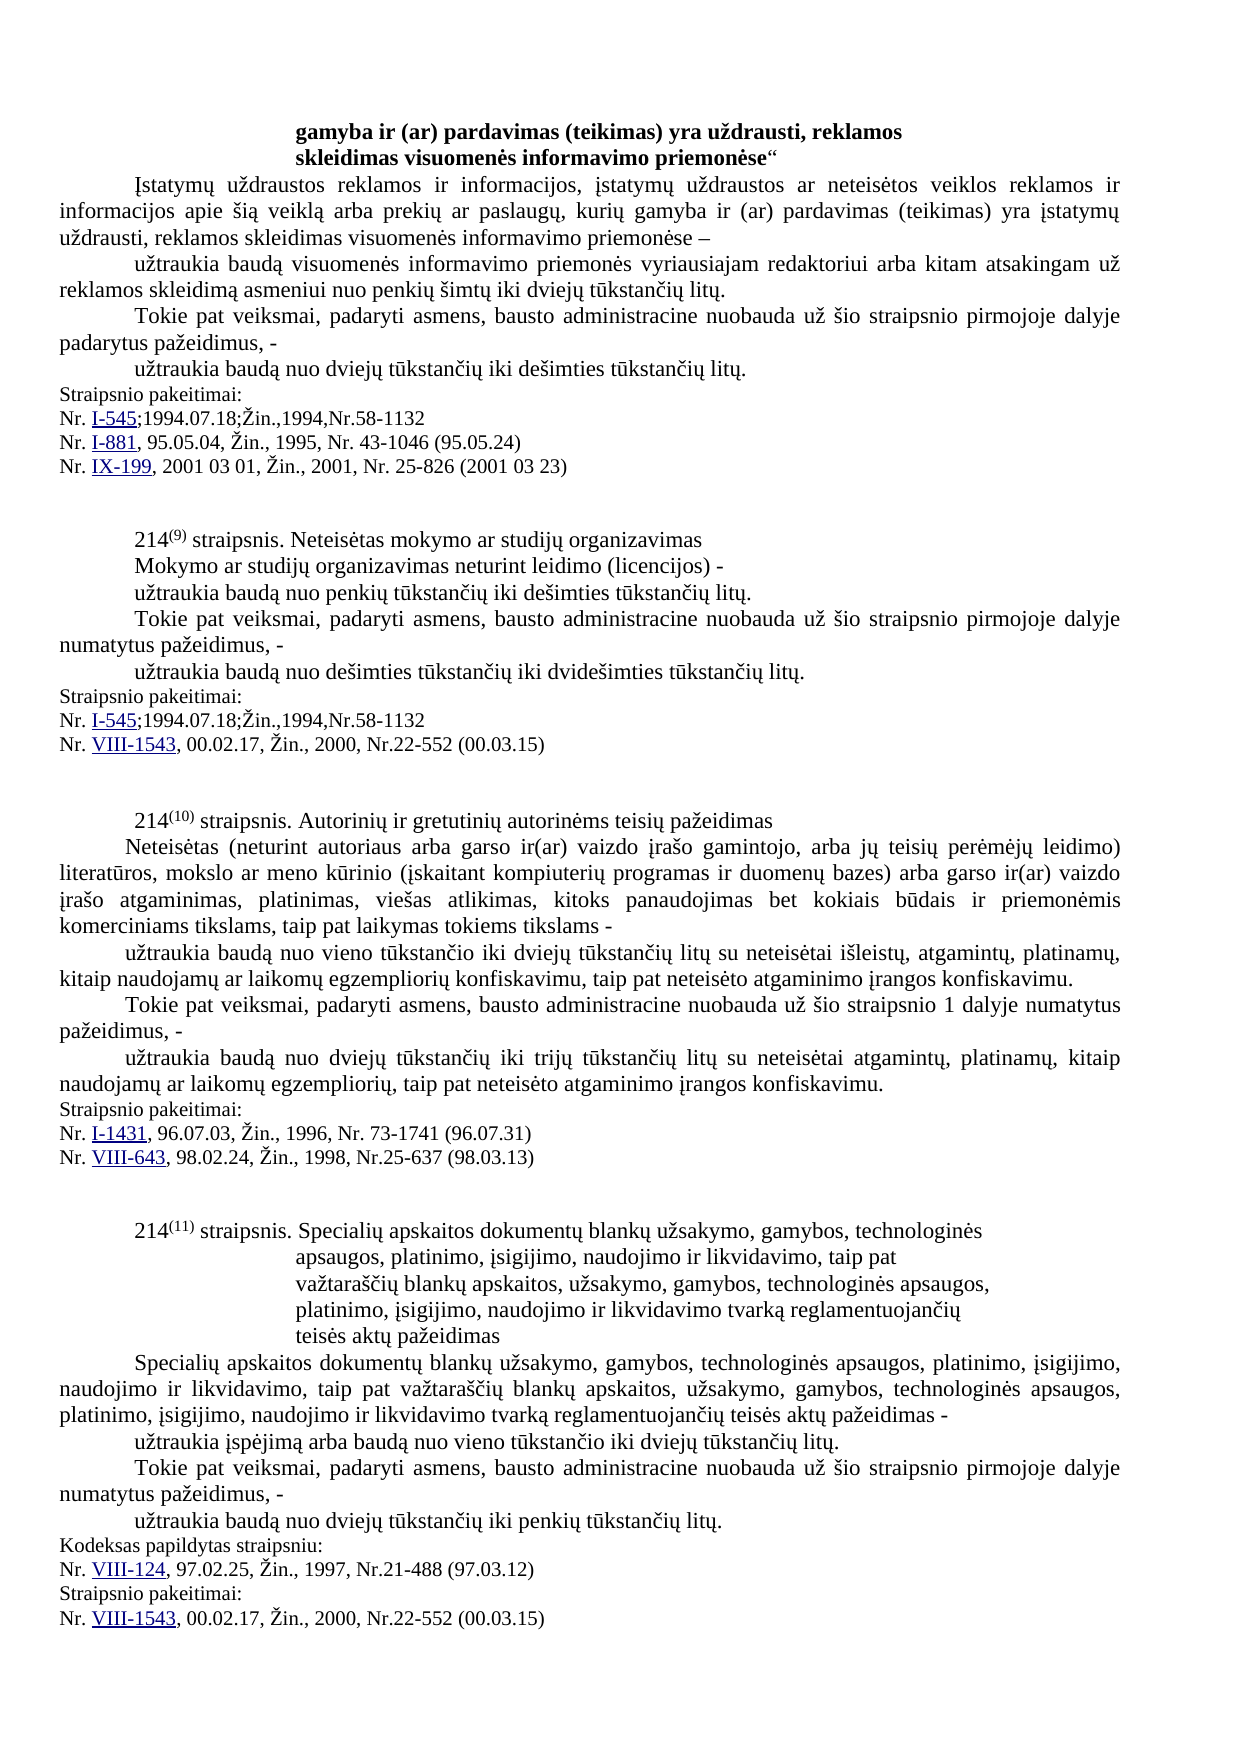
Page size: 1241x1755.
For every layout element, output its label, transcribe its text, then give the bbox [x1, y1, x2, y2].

text Nr. VIII-1543, 00.02.17, Žin., 2000, Nr.22-552 (00.03.15) [59, 1605, 1122, 1629]
text Straipsnio pakeitimai: [59, 1581, 1122, 1605]
text Nr. IX-199, 2001 03 01, Žin., 2001, Nr. 25-826 (2001 03 23) [59, 454, 1122, 478]
text Nr. I-545;1994.07.18;Žin.,1994,Nr.58-1132 [59, 708, 1122, 732]
text Nr. I-1431, 96.07.03, Žin., 1996, Nr. 73-1741 (96.07.31) [59, 1121, 1122, 1145]
text Nr. I-881, 95.05.04, Žin., 1995, Nr. 43-1046 (95.05.24) [59, 430, 1122, 454]
text 214(11) straipsnis. Specialių apskaitos dokumentų blankų užsakymo, gamybos, technologinės [134, 1217, 1122, 1243]
text užtraukia baudą nuo dviejų tūkstančių iki penkių tūkstančių litų. [59, 1507, 1122, 1533]
text skleidimas visuomenės informavimo priemonėse“ [295, 144, 1122, 171]
text gamyba ir (ar) pardavimas (teikimas) yra uždrausti, reklamos [295, 118, 1122, 144]
text teisės aktų pažeidimas [295, 1322, 1122, 1349]
text platinimo, įsigijimo, naudojimo ir likvidavimo tvarką reglamentuojančių [295, 1296, 1122, 1322]
text 214(10) straipsnis. Autorinių ir gretutinių autorinėms teisių pažeidimas [59, 807, 1122, 833]
text Mokymo ar studijų organizavimas neturint leidimo (licencijos) - [59, 552, 1122, 579]
text važtaraščių blankų apskaitos, užsakymo, gamybos, technologinės apsaugos, [295, 1270, 1122, 1296]
text užtraukia baudą nuo dviejų tūkstančių iki trijų tūkstančių litų su neteisėtai atgamintų, platinamų, kitaip naudojamų ar laikomų egzempliorių, taip pat neteisėto atgaminimo įrangos konfiskavimu. [59, 1044, 1122, 1097]
text užtraukia baudą nuo dviejų tūkstančių iki dešimties tūkstančių litų. [59, 355, 1122, 382]
text užtraukia baudą nuo dešimties tūkstančių iki dvidešimties tūkstančių litų. [59, 658, 1122, 684]
text Straipsnio pakeitimai: [59, 1097, 1122, 1121]
text Neteisėtas (neturint autoriaus arba garso ir(ar) vaizdo įrašo gamintojo, arba jų teisių perėmėjų leidimo) literatūros, mokslo ar meno kūrinio (įskaitant kompiuterių programas ir duomenų bazes) arba garso ir(ar) vaizdo įrašo atgaminimas, platinimas, viešas atlikimas, kitoks panaudojimas bet kokiais būdais ir priemonėmis komerciniams tikslams, taip pat laikymas tokiems tikslams - [59, 833, 1122, 938]
text Tokie pat veiksmai, padaryti asmens, bausto administracine nuobauda už šio straipsnio 1 dalyje numatytus pažeidimus, - [59, 991, 1122, 1044]
text 214(9) straipsnis. Neteisėtas mokymo ar studijų organizavimas [59, 526, 1122, 552]
text Nr. VIII-124, 97.02.25, Žin., 1997, Nr.21-488 (97.03.12) [59, 1557, 1122, 1581]
text Specialių apskaitos dokumentų blankų užsakymo, gamybos, technologinės apsaugos, platinimo, įsigijimo, naudojimo ir likvidavimo, taip pat važtaraščių blankų apskaitos, užsakymo, gamybos, technologinės apsaugos, platinimo, įsigijimo, naudojimo ir likvidavimo tvarką reglamentuojančių teisės aktų pažeidimas - [59, 1349, 1122, 1428]
text Tokie pat veiksmai, padaryti asmens, bausto administracine nuobauda už šio straipsnio pirmojoje dalyje padarytus pažeidimus, - [59, 303, 1122, 355]
text Nr. VIII-1543, 00.02.17, Žin., 2000, Nr.22-552 (00.03.15) [59, 732, 1122, 756]
text Nr. VIII-643, 98.02.24, Žin., 1998, Nr.25-637 (98.03.13) [59, 1145, 1122, 1169]
text užtraukia baudą nuo penkių tūkstančių iki dešimties tūkstančių litų. [59, 579, 1122, 605]
text Tokie pat veiksmai, padaryti asmens, bausto administracine nuobauda už šio straipsnio pirmojoje dalyje numatytus pažeidimus, - [59, 1454, 1122, 1507]
text apsaugos, platinimo, įsigijimo, naudojimo ir likvidavimo, taip pat [295, 1243, 1122, 1270]
text užtraukia baudą visuomenės informavimo priemonės vyriausiajam redaktoriui arba kitam atsakingam už reklamos skleidimą asmeniui nuo penkių šimtų iki dviejų tūkstančių litų. [59, 250, 1122, 303]
text Straipsnio pakeitimai: [59, 684, 1122, 708]
text užtraukia baudą nuo vieno tūkstančio iki dviejų tūkstančių litų su neteisėtai išleistų, atgamintų, platinamų, kitaip naudojamų ar laikomų egzempliorių konfiskavimu, taip pat neteisėto atgaminimo įrangos konfiskavimu. [59, 938, 1122, 991]
text Straipsnio pakeitimai: [59, 382, 1122, 406]
text Kodeksas papildytas straipsniu: [59, 1533, 1122, 1557]
text Įstatymų uždraustos reklamos ir informacijos, įstatymų uždraustos ar neteisėtos veiklos reklamos ir informacijos apie šią veiklą arba prekių ar paslaugų, kurių gamyba ir (ar) pardavimas (teikimas) yra įstatymų uždrausti, reklamos skleidimas visuomenės informavimo priemonėse – [59, 171, 1122, 250]
text Nr. I-545;1994.07.18;Žin.,1994,Nr.58-1132 [59, 406, 1122, 430]
text užtraukia įspėjimą arba baudą nuo vieno tūkstančio iki dviejų tūkstančių litų. [59, 1428, 1122, 1454]
text Tokie pat veiksmai, padaryti asmens, bausto administracine nuobauda už šio straipsnio pirmojoje dalyje numatytus pažeidimus, - [59, 605, 1122, 658]
